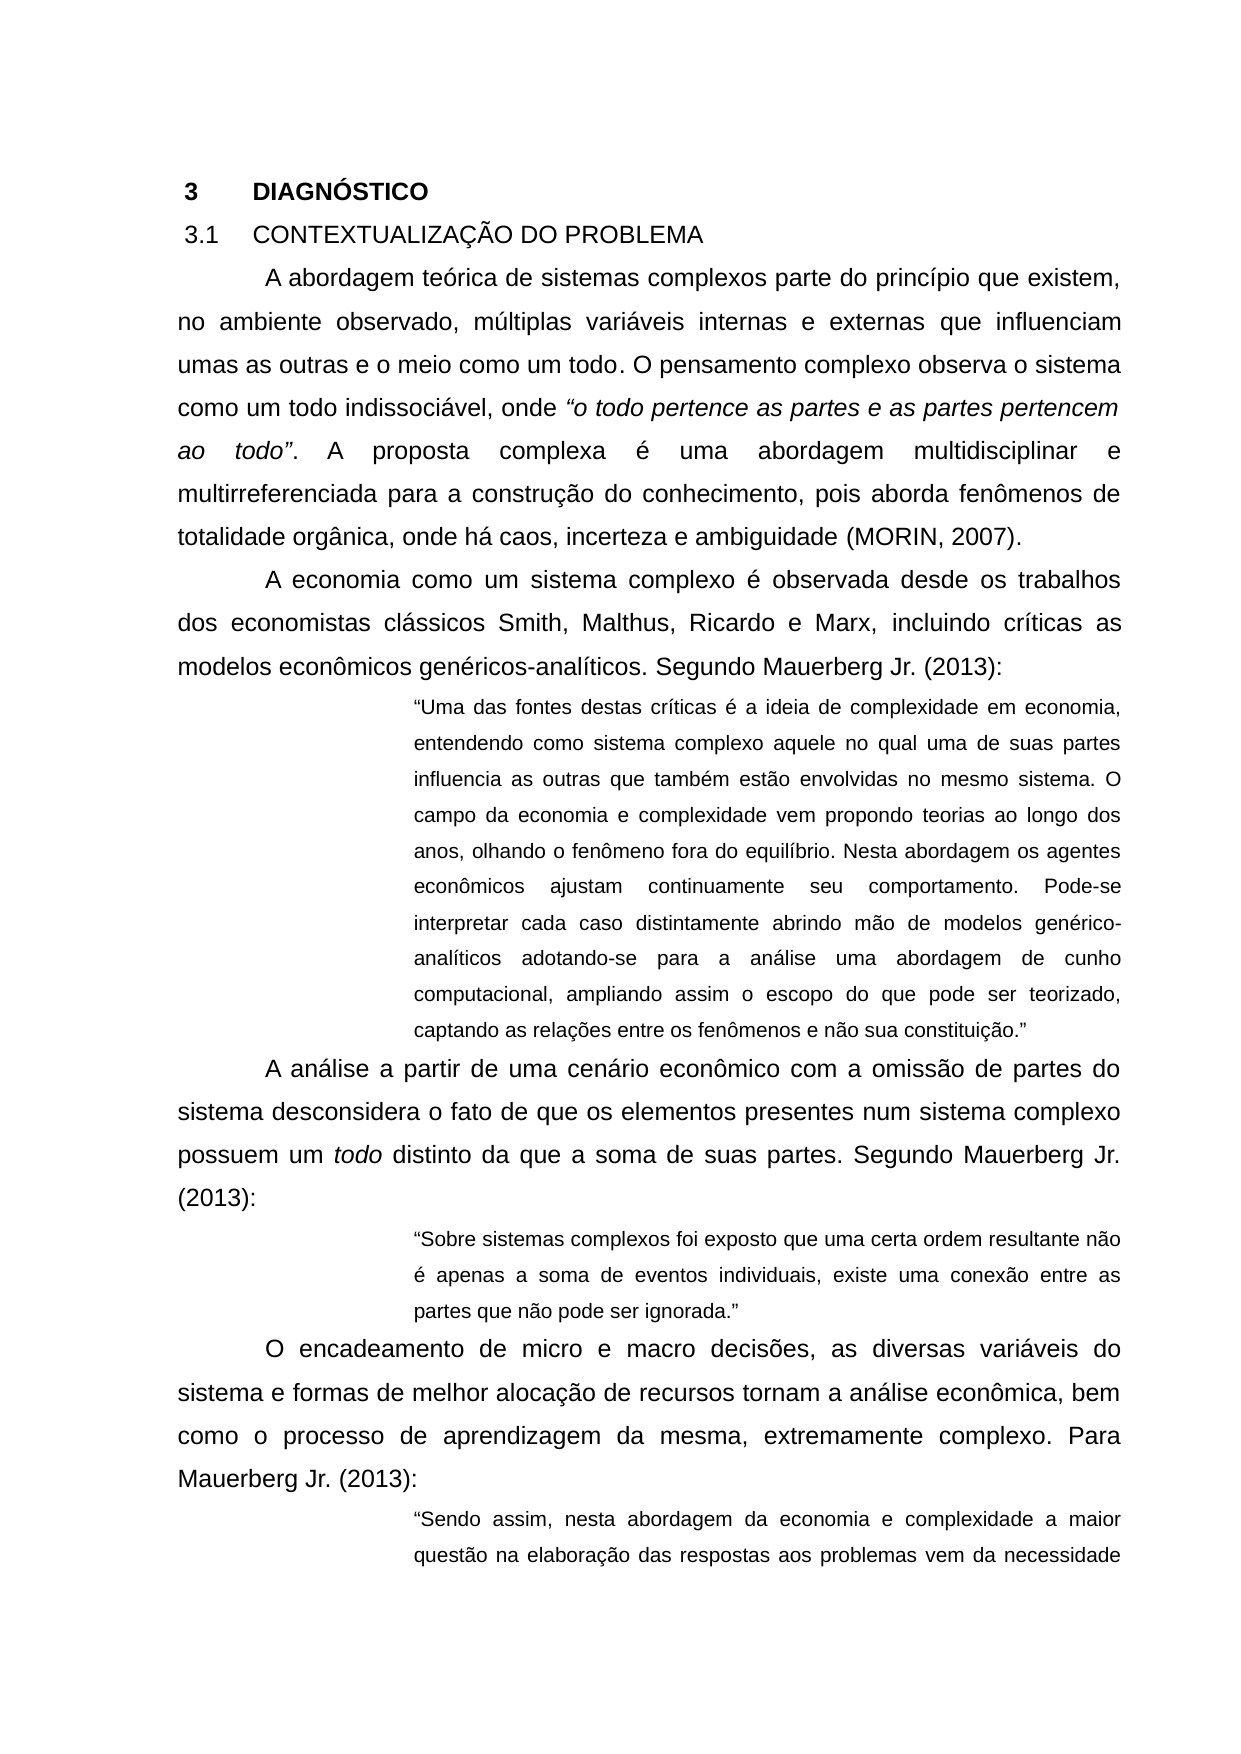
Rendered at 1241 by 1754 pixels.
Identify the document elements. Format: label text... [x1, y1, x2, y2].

subtitle Diagnóstico [177, 177, 1122, 206]
text “Sendo assim, nesta abordagem da economia e complexidade a maior questão na elaboração das respostas aos problemas vem da necessidade [413, 1507, 1122, 1567]
text A análise a partir de uma cenário econômico com a omissão de partes do sistema desconsidera o fato de que os elementos presentes num sistema complexo possuem um todo distinto da que a soma de suas partes. Segundo Mauerberg Jr. (2013): [177, 1054, 1122, 1212]
text O encadeamento de micro e macro decisões, as diversas variáveis do sistema e formas de melhor alocação de recursos tornam a análise econômica, bem como o processo de aprendizagem da mesma, extremamente complexo. Para Mauerberg Jr. (2013): [177, 1334, 1122, 1492]
text A abordagem teórica de sistemas complexos parte do princípio que existem, no ambiente observado, múltiplas variáveis internas e externas que influenciam umas as outras e o meio como um todo. O pensamento complexo observa o sistema como um todo indissociável, onde “o todo pertence as partes e as partes pertencem ao todo”. A proposta complexa é uma abordagem multidisciplinar e multirreferenciada para a construção do conhecimento, pois aborda fenômenos de totalidade orgânica, onde há caos, incerteza e ambiguidade (MORIN, 2007). [177, 263, 1122, 551]
text A economia como um sistema complexo é observada desde os trabalhos dos economistas clássicos Smith, Malthus, Ricardo e Marx, incluindo críticas as modelos econômicos genéricos-analíticos. Segundo Mauerberg Jr. (2013): [177, 565, 1122, 680]
text “Sobre sistemas complexos foi exposto que uma certa ordem resultante não é apenas a soma de eventos individuais, existe uma conexão entre as partes que não pode ser ignorada.” [413, 1227, 1122, 1322]
subtitle Contextualização do problema [177, 220, 1122, 249]
text “Uma das fontes destas críticas é a ideia de complexidade em economia, entendendo como sistema complexo aquele no qual uma de suas partes influencia as outras que também estão envolvidas no mesmo sistema. O campo da economia e complexidade vem propondo teorias ao longo dos anos, olhando o fenômeno fora do equilíbrio. Nesta abordagem os agentes econômicos ajustam continuamente seu comportamento. Pode-se interpretar cada caso distintamente abrindo mão de modelos genérico-analíticos adotando-se para a análise uma abordagem de cunho computacional, ampliando assim o escopo do que pode ser teorizado, captando as relações entre os fenômenos e não sua constituição.” [413, 695, 1122, 1042]
